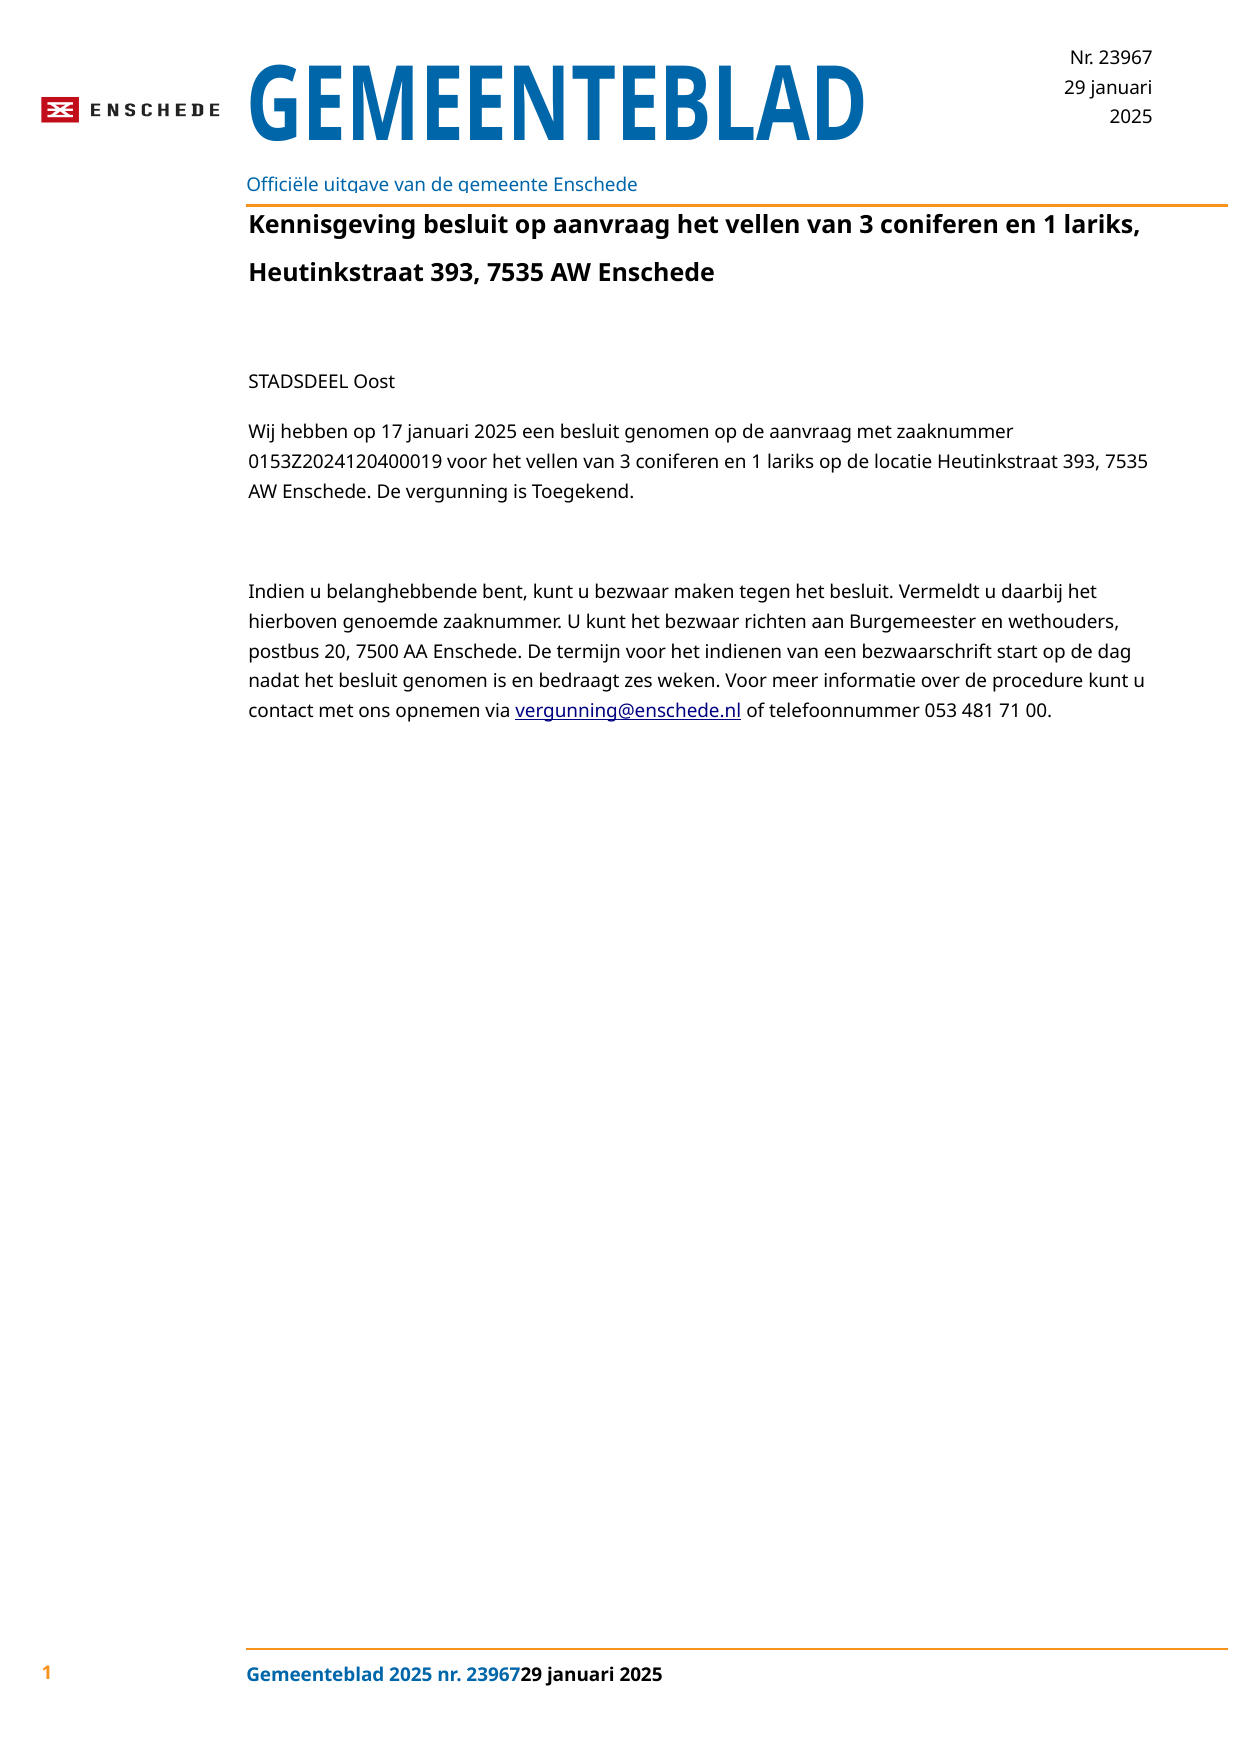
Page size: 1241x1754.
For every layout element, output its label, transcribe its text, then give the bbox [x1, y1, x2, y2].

text Wij hebben op 17 januari 2025 een besluit genomen op de aanvraag met zaaknummer 0153Z2024120400019 voor het vellen van 3 coniferen en 1 lariks op de locatie Heutinkstraat 393, 7535 AW Enschede. De vergunning is Toegekend. [248, 419, 1152, 504]
text Indien u belanghebbende bent, kunt u bezwaar maken tegen het besluit. Vermeldt u daarbij het hierboven genoemde zaaknummer. U kunt het bezwaar richten aan Burgemeester en wethouders, postbus 20, 7500 AA Enschede. De termijn voor het indienen van een bezwaarschrift start op de dag nadat het besluit genomen is en bedraagt zes weken. Voor meer informatie over de procedure kunt u contact met ons opnemen via vergunning@enschede.nl of telefoonnummer 053 481 71 00. [248, 579, 1152, 723]
text STADSDEEL Oost [248, 368, 1152, 394]
picture [41, 47, 231, 172]
text Kennisgeving besluit op aanvraag het vellen van 3 coniferen en 1 lariks, Heutinkstraat 393, 7535 AW Enschede [248, 207, 1152, 288]
